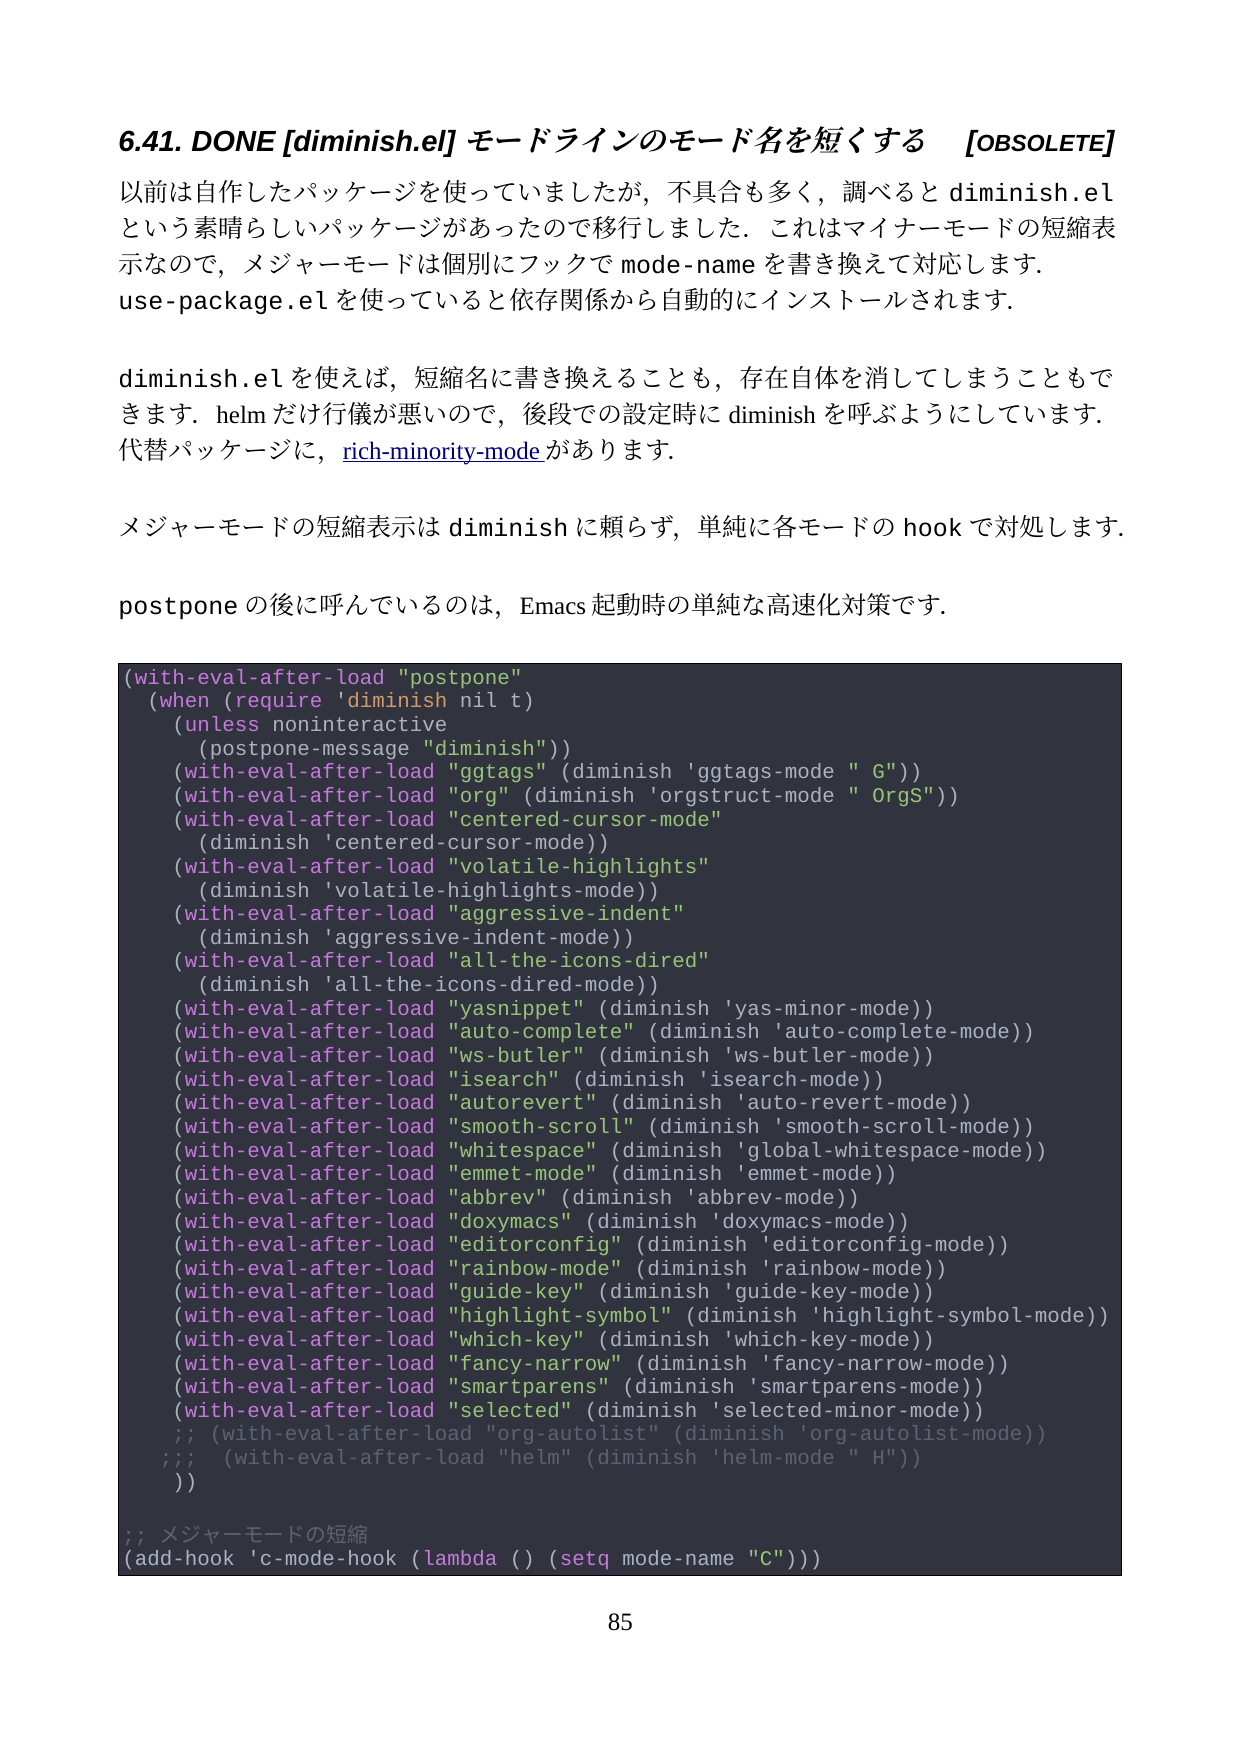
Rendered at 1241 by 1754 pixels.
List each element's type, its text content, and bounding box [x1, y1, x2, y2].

text (with-eval-after-load "smooth-scroll" (diminish 'smooth-scroll-mode)) [119, 1112, 1121, 1136]
text (add-hook 'c-mode-hook (lambda () (setq mode-name "C"))) [119, 1544, 1121, 1575]
text postpone の後に呼んでいるのは，Emacs起動時の単純な高速化対策です． [118, 585, 1122, 650]
text )) [119, 1467, 1121, 1490]
text (with-eval-after-load "yasnippet" (diminish 'yas-minor-mode)) [119, 994, 1121, 1017]
text (when (require 'diminish nil t) [119, 686, 1121, 710]
text (postpone-message "diminish")) [119, 734, 1121, 757]
text (with-eval-after-load "postpone" [119, 664, 1121, 686]
text (with-eval-after-load "centered-cursor-mode" [119, 805, 1121, 828]
text (with-eval-after-load "highlight-symbol" (diminish 'highlight-symbol-mode)) [119, 1301, 1121, 1325]
text (with-eval-after-load "guide-key" (diminish 'guide-key-mode)) [119, 1278, 1121, 1301]
text ;; メジャーモードの短縮 [119, 1514, 1121, 1544]
text (with-eval-after-load "fancy-narrow" (diminish 'fancy-narrow-mode)) [119, 1348, 1121, 1372]
text (with-eval-after-load "auto-complete" (diminish 'auto-complete-mode)) [119, 1017, 1121, 1041]
text メジャーモードの短縮表示は diminish に頼らず，単純に各モードの hook で対処します． [118, 508, 1122, 573]
subtitle DONE [diminish.el] モードラインのモード名を短くする [obsolete] [118, 118, 1122, 160]
text 以前は自作したパッケージを使っていましたが，不具合も多く，調べると diminish.el という素晴らしいパッケージがあったので移行しました．これはマイナーモードの短縮表示なので，メジャーモードは個別にフックで mode-name を書き換えて対応します． use-package.el を使っていると依存関係から自動的にインストールされます． [118, 172, 1122, 346]
text (with-eval-after-load "org" (diminish 'orgstruct-mode " OrgS")) [119, 781, 1121, 805]
text (with-eval-after-load "autorevert" (diminish 'auto-revert-mode)) [119, 1088, 1121, 1112]
text (with-eval-after-load "emmet-mode" (diminish 'emmet-mode)) [119, 1159, 1121, 1183]
text diminish.el を使えば，短縮名に書き換えることも，存在自体を消してしまうこともできます．helm だけ行儀が悪いので，後段での設定時に diminish を呼ぶようにしています．代替パッケージに，rich-minority-modeがあります． [118, 358, 1122, 495]
text (diminish 'volatile-highlights-mode)) [119, 876, 1121, 899]
text (with-eval-after-load "ws-butler" (diminish 'ws-butler-mode)) [119, 1041, 1121, 1065]
text (with-eval-after-load "rainbow-mode" (diminish 'rainbow-mode)) [119, 1254, 1121, 1278]
text (with-eval-after-load "doxymacs" (diminish 'doxymacs-mode)) [119, 1207, 1121, 1230]
text (with-eval-after-load "smartparens" (diminish 'smartparens-mode)) [119, 1372, 1121, 1396]
text (with-eval-after-load "whitespace" (diminish 'global-whitespace-mode)) [119, 1136, 1121, 1159]
text (with-eval-after-load "isearch" (diminish 'isearch-mode)) [119, 1065, 1121, 1088]
text ;; (with-eval-after-load "org-autolist" (diminish 'org-autolist-mode)) [119, 1419, 1121, 1443]
text (with-eval-after-load "selected" (diminish 'selected-minor-mode)) [119, 1396, 1121, 1419]
text (diminish 'aggressive-indent-mode)) [119, 923, 1121, 947]
text (with-eval-after-load "ggtags" (diminish 'ggtags-mode " G")) [119, 757, 1121, 781]
text (with-eval-after-load "aggressive-indent" [119, 899, 1121, 923]
text (with-eval-after-load "volatile-highlights" [119, 852, 1121, 876]
text (with-eval-after-load "editorconfig" (diminish 'editorconfig-mode)) [119, 1230, 1121, 1254]
text ;;; (with-eval-after-load "helm" (diminish 'helm-mode " H")) [119, 1443, 1121, 1467]
text (diminish 'all-the-icons-dired-mode)) [119, 970, 1121, 994]
text (with-eval-after-load "all-the-icons-dired" [119, 947, 1121, 970]
text (with-eval-after-load "which-key" (diminish 'which-key-mode)) [119, 1325, 1121, 1348]
text (diminish 'centered-cursor-mode)) [119, 828, 1121, 852]
text (with-eval-after-load "abbrev" (diminish 'abbrev-mode)) [119, 1183, 1121, 1207]
text (unless noninteractive [119, 710, 1121, 734]
